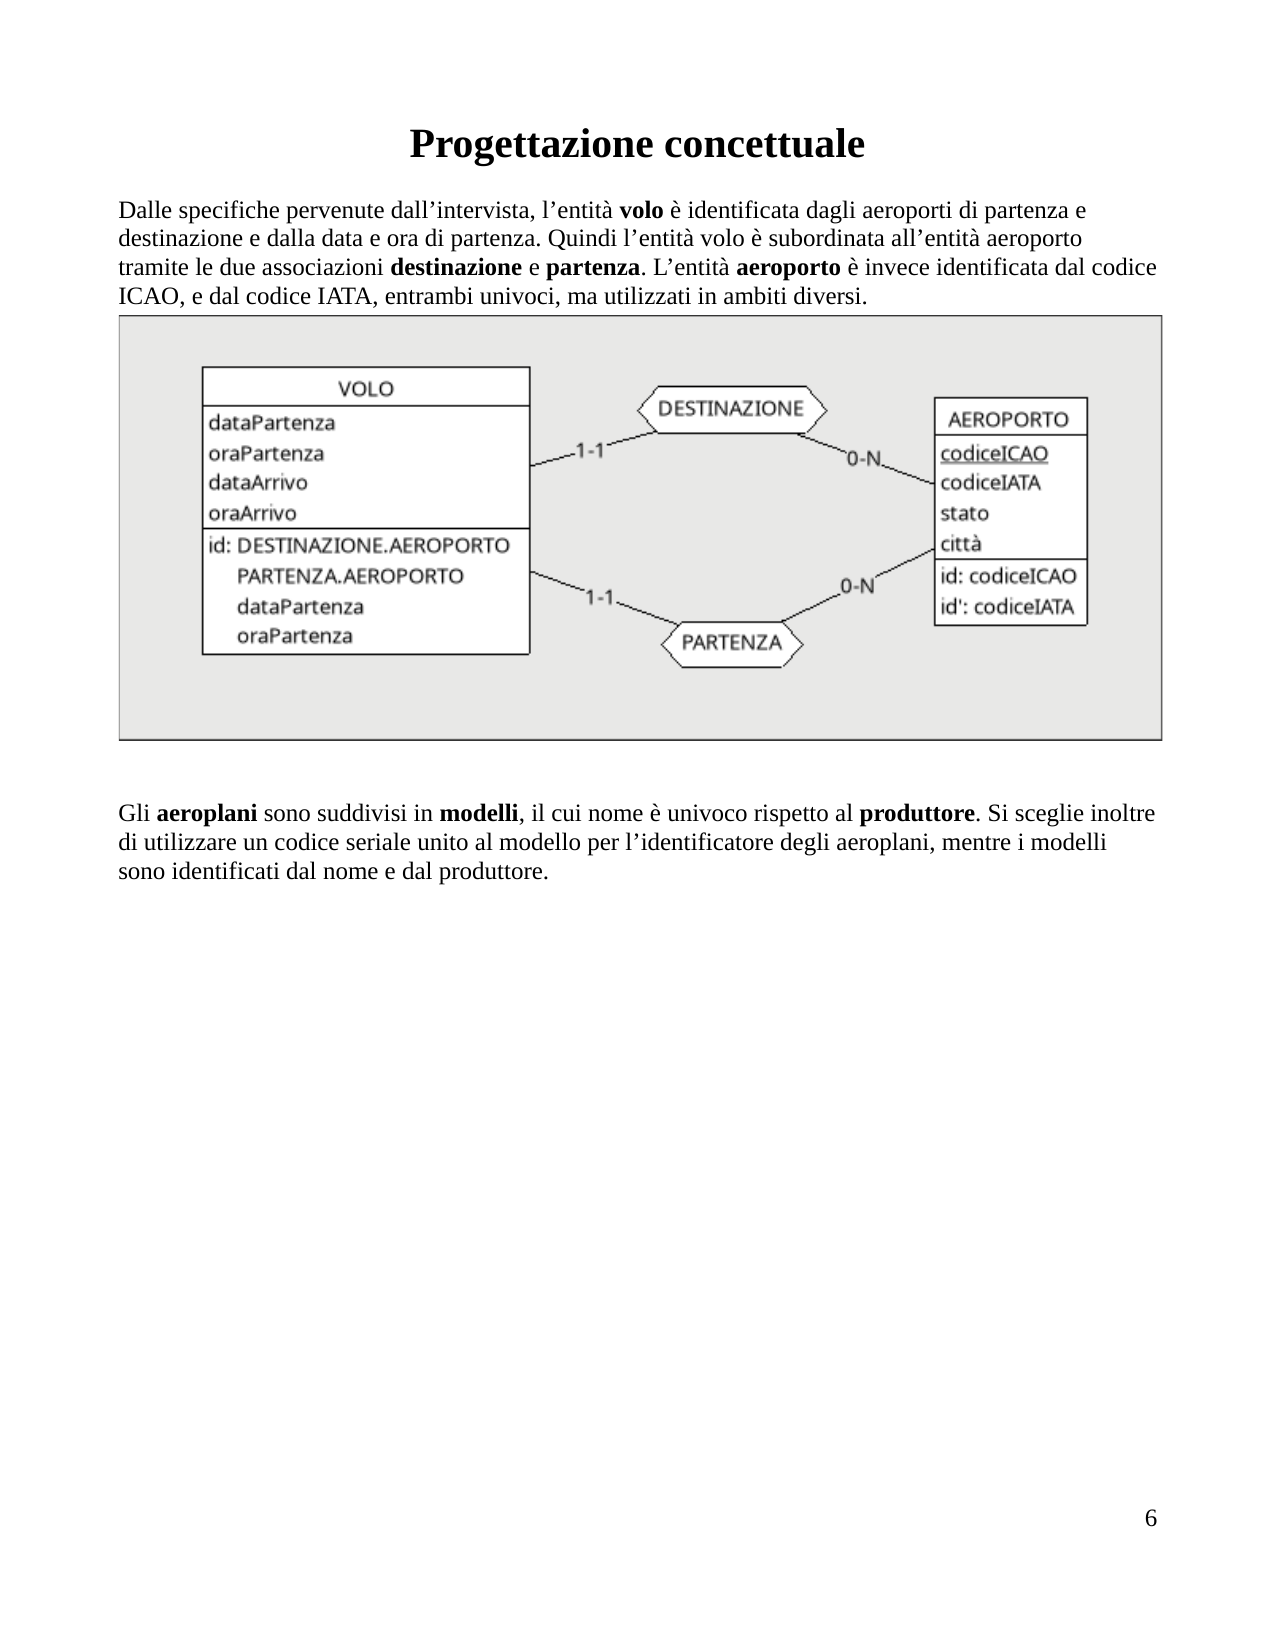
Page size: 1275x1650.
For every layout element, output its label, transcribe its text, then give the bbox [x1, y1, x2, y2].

text Dalle specifiche pervenute dall’intervista, l’entità volo è identificata dagli aeroporti di partenza e destinazione e dalla data e ora di partenza. Quindi l’entità volo è subordinata all’entità aeroporto tramite le due associazioni destinazione e partenza. L’entità aeroporto è invece identificata dal codice ICAO, e dal codice IATA, entrambi univoci, ma utilizzati in ambiti diversi. [118, 195, 1157, 310]
text Progettazione concettuale [118, 118, 1157, 166]
picture [118, 315, 1163, 741]
text Gli aeroplani sono suddivisi in modelli, il cui nome è univoco rispetto al produttore. Si sceglie inoltre di utilizzare un codice seriale unito al modello per l’identificatore degli aeroplani, mentre i modelli sono identificati dal nome e dal produttore. [118, 798, 1157, 885]
